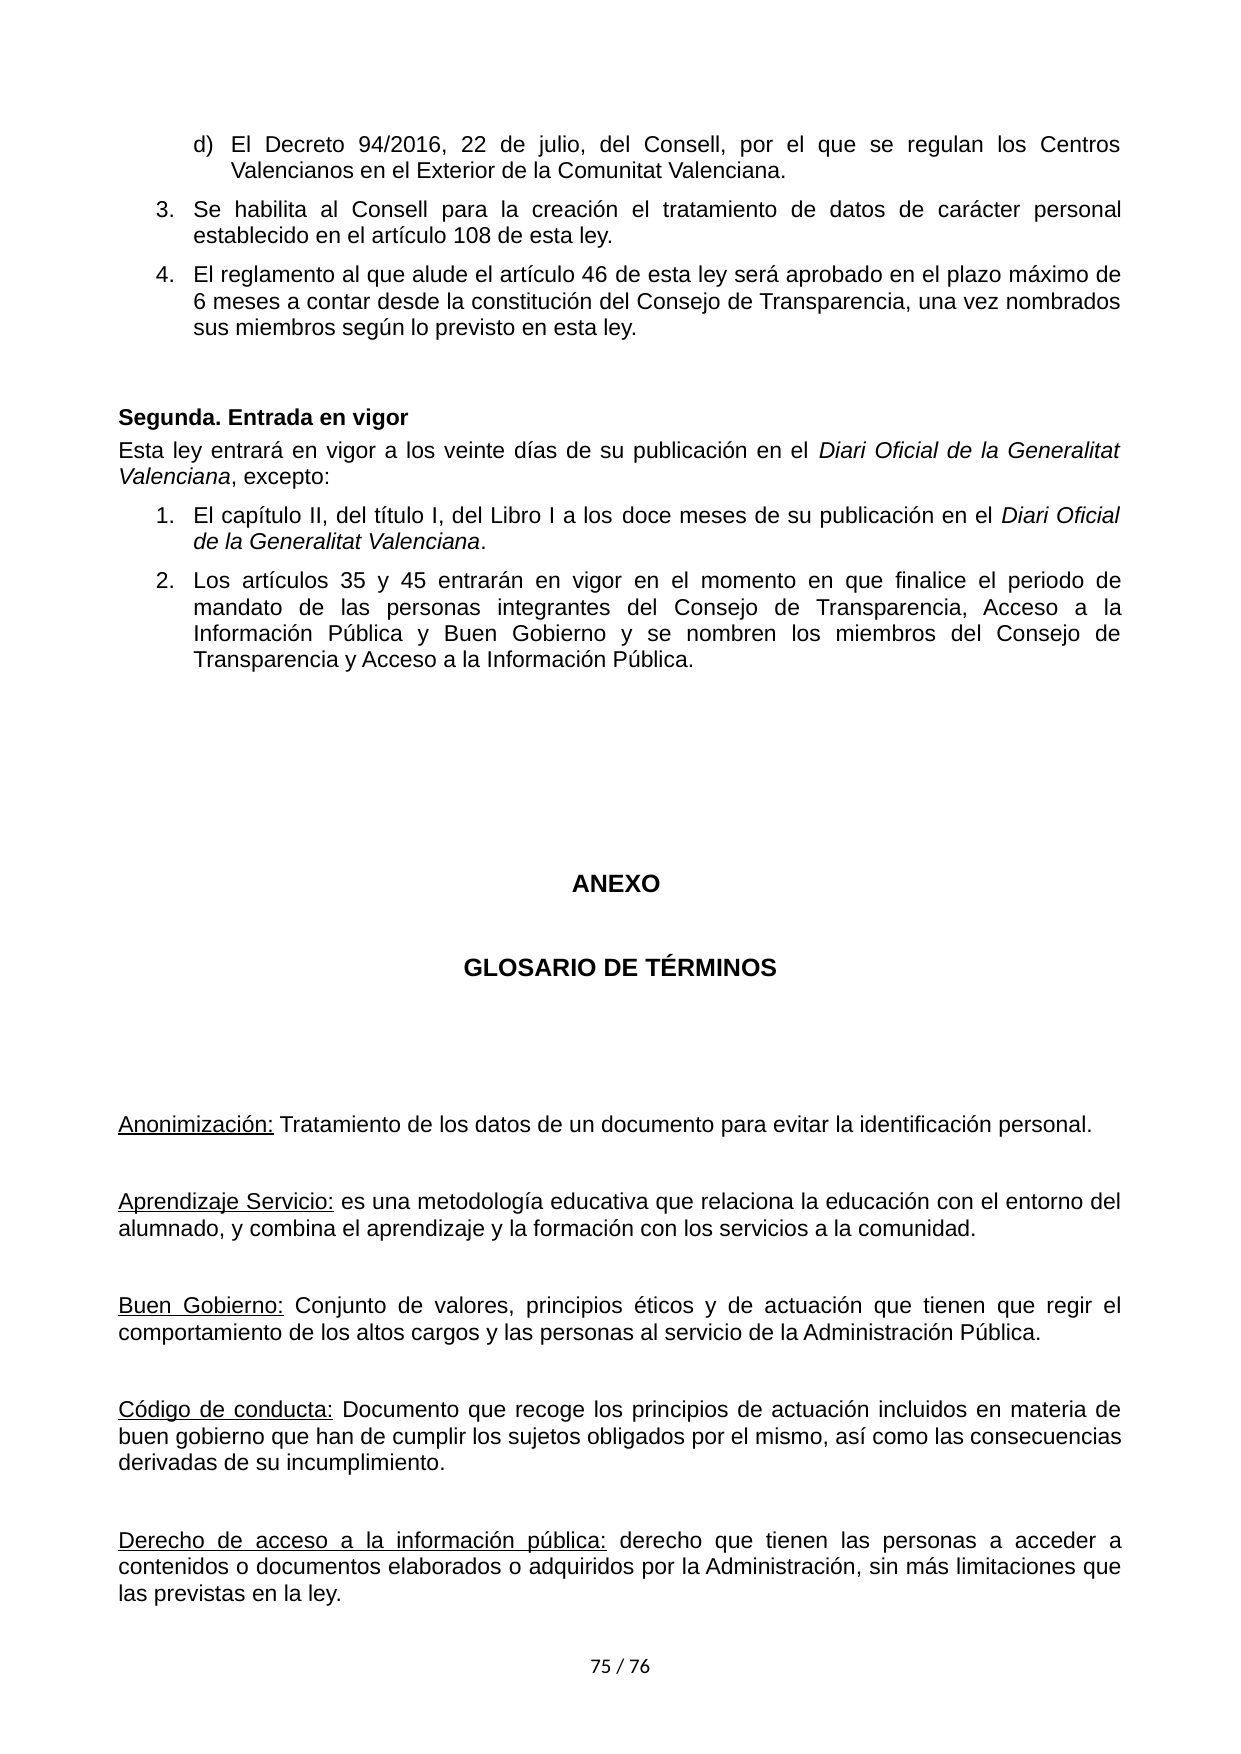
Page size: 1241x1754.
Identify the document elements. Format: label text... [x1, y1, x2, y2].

text GLOSARIO DE TÉRMINOS [118, 953, 1122, 982]
text Buen Gobierno: Conjunto de valores, principios éticos y de actuación que tienen que regir el comportamiento de los altos cargos y las personas al servicio de la Administración Pública. [118, 1292, 1122, 1345]
list El capítulo II, del título I, del Libro I a los doce meses de su publicación en el Diari Oficial de la Generalitat Valenciana. [156, 502, 1122, 555]
list Los artículos 35 y 45 entrarán en vigor en el momento en que finalice el periodo de mandato de las personas integrantes del Consejo de Transparencia, Acceso a la Información Pública y Buen Gobierno y se nombren los miembros del Consejo de Transparencia y Acceso a la Información Pública. [156, 567, 1122, 673]
subtitle Segunda. Entrada en vigor [118, 404, 1122, 431]
list El Decreto 94/2016, 22 de julio, del Consell, por el que se regulan los Centros Valencianos en el Exterior de la Comunitat Valenciana. [193, 131, 1122, 183]
list El reglamento al que alude el artículo 46 de esta ley será aprobado en el plazo máximo de 6 meses a contar desde la constitución del Consejo de Transparencia, una vez nombrados sus miembros según lo previsto en esta ley. [156, 261, 1122, 340]
list Se habilita al Consell para la creación el tratamiento de datos de carácter personal establecido en el artículo 108 de esta ley. [156, 196, 1122, 249]
text Esta ley entrará en vigor a los veinte días de su publicación en el Diari Oficial de la Generalitat Valenciana, excepto: [118, 437, 1122, 489]
text Código de conducta: Documento que recoge los principios de actuación incluidos en materia de buen gobierno que han de cumplir los sujetos obligados por el mismo, así como las consecuencias derivadas de su incumplimiento. [118, 1396, 1122, 1476]
text Anonimización: Tratamiento de los datos de un documento para evitar la identificación personal. [118, 1111, 1122, 1137]
subtitle ANEXO [118, 866, 1122, 899]
text Derecho de acceso a la información pública: derecho que tienen las personas a acceder a contenidos o documentos elaborados o adquiridos por la Administración, sin más limitaciones que las previstas en la ley. [118, 1527, 1122, 1606]
text Aprendizaje Servicio: es una metodología educativa que relaciona la educación con el entorno del alumnado, y combina el aprendizaje y la formación con los servicios a la comunidad. [118, 1188, 1122, 1241]
